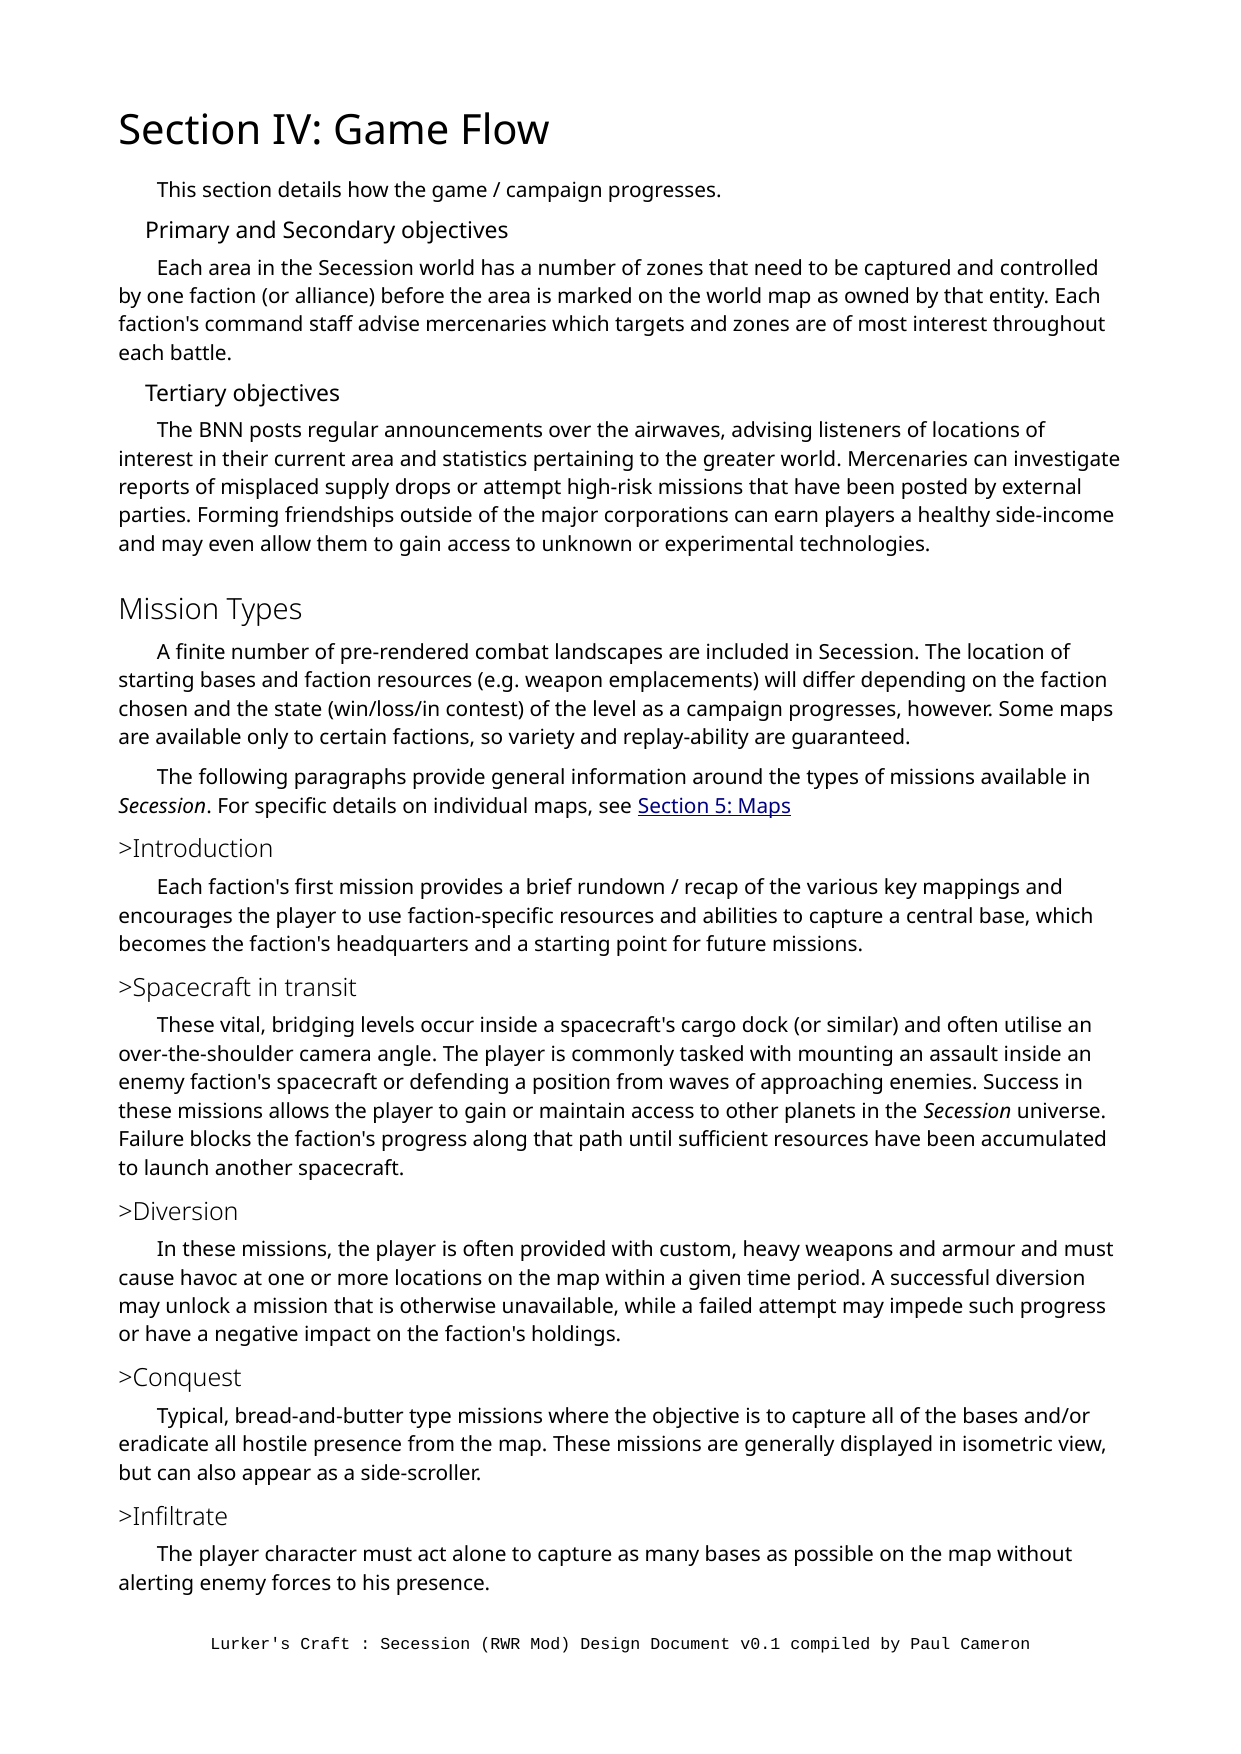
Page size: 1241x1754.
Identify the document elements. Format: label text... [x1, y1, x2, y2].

text In these missions, the player is often provided with custom, heavy weapons and armour and must cause havoc at one or more locations on the map within a given time period. A successful diversion may unlock a mission that is otherwise unavailable, while a failed attempt may impede such progress or have a negative impact on the faction's holdings. [118, 1234, 1122, 1348]
text The following paragraphs provide general information around the types of missions available in Secession. For specific details on individual maps, see Section 5: Maps [118, 762, 1122, 819]
subtitle Section IV: Game Flow [118, 100, 1122, 157]
text Typical, bread-and-butter type missions where the objective is to capture all of the bases and/or eradicate all hostile presence from the map. These missions are generally displayed in isometric view, but can also appear as a side-scroller. [118, 1401, 1122, 1486]
text A finite number of pre-rendered combat landscapes are included in Secession. The location of starting bases and faction resources (e.g. weapon emplacements) will differ depending on the faction chosen and the state (win/loss/in contest) of the level as a campaign progresses, however. Some maps are available only to certain factions, so variety and replay-ability are guaranteed. [118, 637, 1122, 751]
text The player character must act alone to capture as many bases as possible on the map without alerting enemy forces to his presence. [118, 1539, 1122, 1596]
text Each area in the Secession world has a number of zones that need to be captured and controlled by one faction (or alliance) before the area is marked on the world map as owned by that entity. Each faction's command staff advise mercenaries which targets and zones are of most interest throughout each battle. [118, 253, 1122, 366]
subtitle Mission Types [118, 588, 1122, 628]
subtitle >Conquest [118, 1360, 1122, 1394]
subtitle >Infiltrate [118, 1498, 1122, 1532]
subtitle Tertiary objectives [136, 377, 1122, 408]
text The BNN posts regular announcements over the airwaves, advising listeners of locations of interest in their current area and statistics pertaining to the greater world. Mercenaries can investigate reports of misplaced supply drops or attempt high-risk missions that have been posted by external parties. Forming friendships outside of the major corporations can earn players a healthy side-income and may even allow them to gain access to unknown or experimental technologies. [118, 415, 1122, 557]
subtitle >Diversion [118, 1193, 1122, 1227]
text Each faction's first mission provides a brief rundown / recap of the various key mappings and encourages the player to use faction-specific resources and abilities to capture a central base, which becomes the faction's headquarters and a starting point for future missions. [118, 872, 1122, 958]
subtitle >Spacecraft in transit [118, 969, 1122, 1003]
subtitle Primary and Secondary objectives [136, 214, 1122, 246]
text These vital, bridging levels occur inside a spacecraft's cargo dock (or similar) and often utilise an over-the-shoulder camera angle. The player is commonly tasked with mounting an assault inside an enemy faction's spacecraft or defending a position from waves of approaching enemies. Success in these missions allows the player to gain or maintain access to other planets in the Secession universe. Failure blocks the faction's progress along that path until sufficient resources have been accumulated to launch another spacecraft. [118, 1011, 1122, 1181]
subtitle >Introduction [118, 831, 1122, 865]
text This section details how the game / campaign progresses. [118, 175, 1122, 204]
